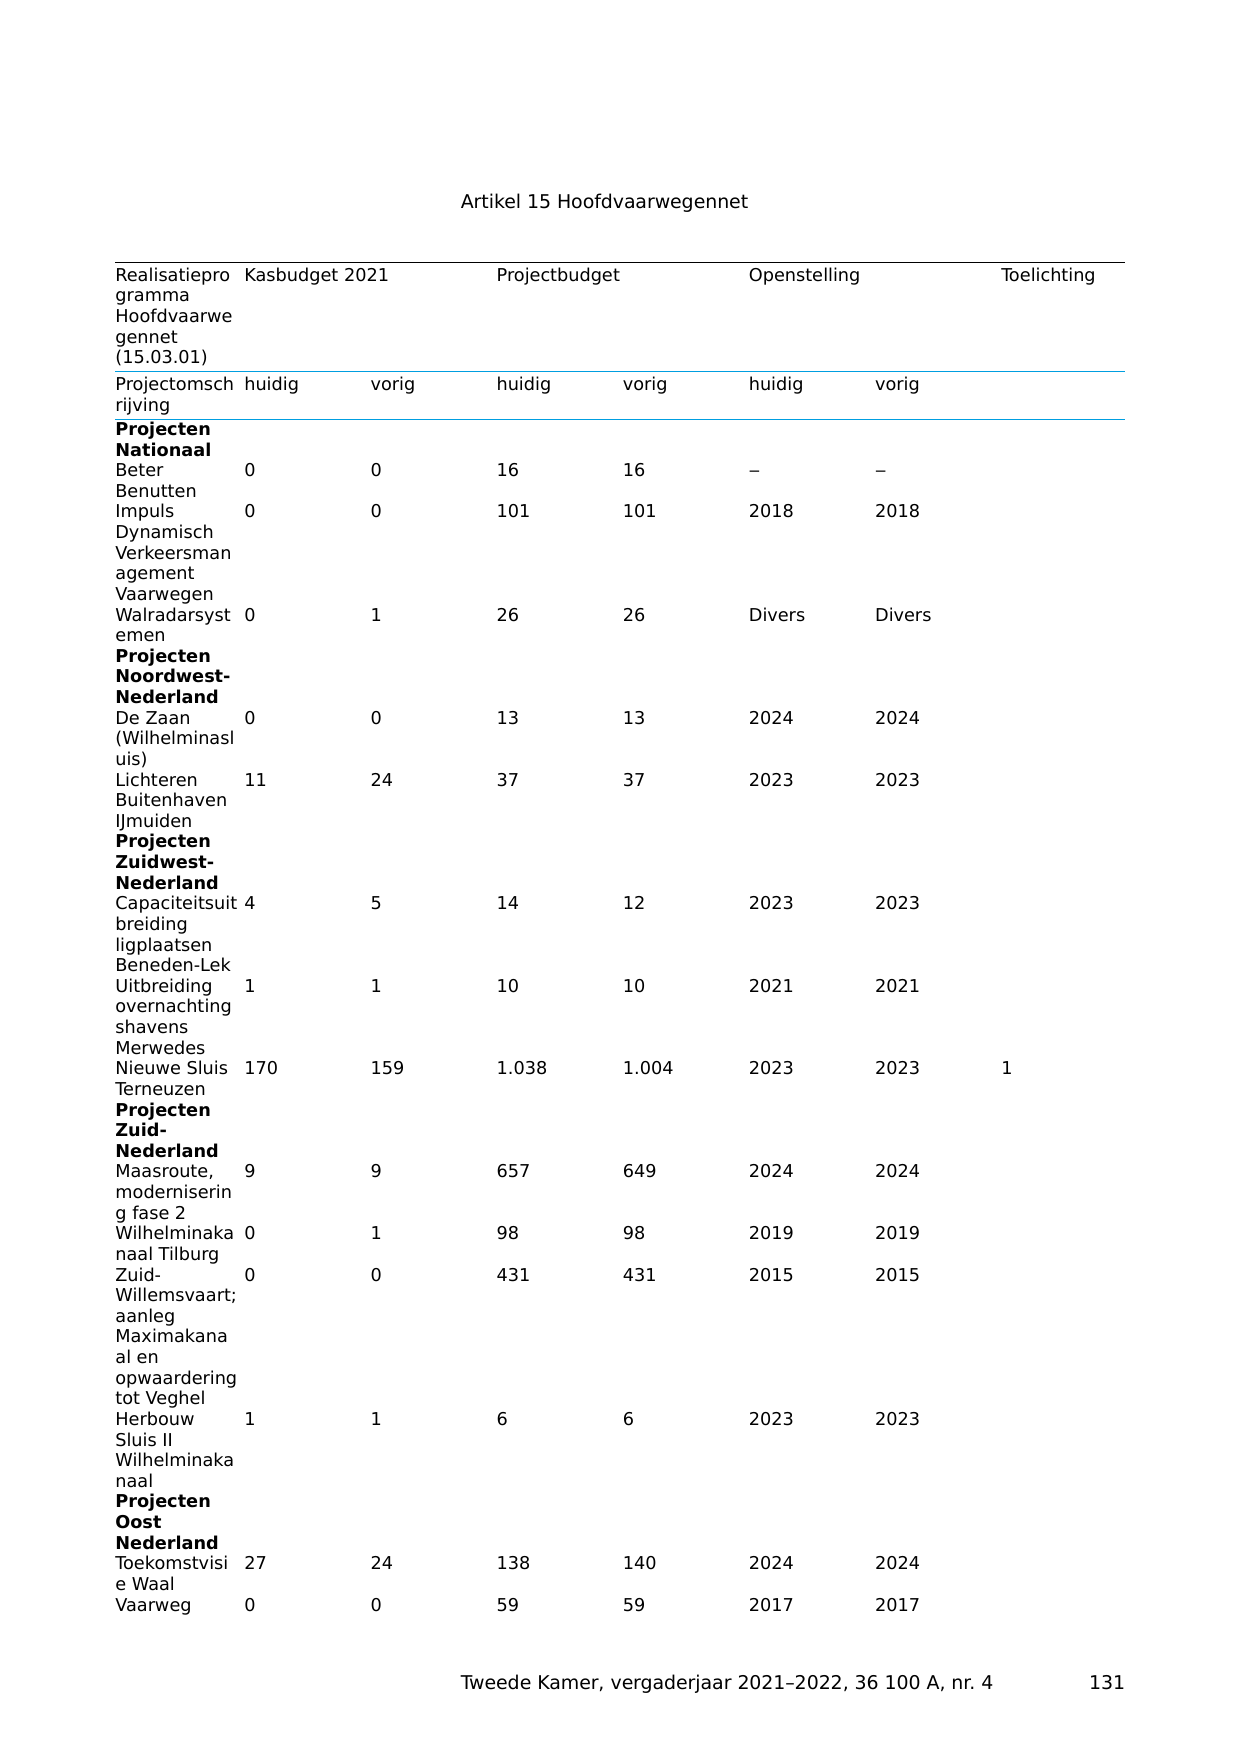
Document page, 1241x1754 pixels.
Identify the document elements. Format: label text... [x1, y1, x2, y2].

table_cell 1 [998, 1058, 1125, 1099]
table_cell Openstelling [746, 263, 998, 371]
table_cell Divers [872, 605, 998, 646]
table_cell [620, 831, 746, 893]
table_cell 37 [620, 770, 746, 831]
table_cell 14 [494, 893, 620, 976]
table_cell 2018 [746, 501, 872, 604]
table_cell [368, 1100, 493, 1161]
table_cell [494, 420, 620, 460]
table_cell vorig [620, 372, 746, 418]
table_cell [998, 460, 1125, 501]
table_cell ‒ [872, 460, 998, 501]
table_cell 0 [241, 460, 367, 501]
table_cell 26 [494, 605, 620, 646]
table_cell 13 [494, 708, 620, 769]
table_cell 101 [494, 501, 620, 604]
table_cell 2015 [872, 1265, 998, 1409]
table_cell 0 [241, 1223, 367, 1264]
table_cell Projecten Nationaal [115, 420, 241, 460]
table_cell [746, 831, 872, 893]
table_cell [998, 1161, 1125, 1223]
table_cell [998, 1595, 1125, 1615]
table_cell [494, 1100, 620, 1161]
table_cell 2024 [746, 708, 872, 769]
table_cell vorig [368, 372, 493, 418]
table_cell [241, 420, 367, 460]
table_cell 2024 [746, 1161, 872, 1223]
table_cell [998, 708, 1125, 769]
table_cell 159 [368, 1058, 493, 1099]
table_cell 59 [494, 1595, 620, 1615]
table_cell [998, 1491, 1125, 1553]
table_cell Kasbudget 2021 [241, 263, 493, 371]
table_cell [241, 1491, 367, 1553]
table_cell [998, 1409, 1125, 1491]
table_cell 170 [241, 1058, 367, 1099]
table_cell [368, 1491, 493, 1553]
table_cell [998, 770, 1125, 831]
table_cell Realisatieprogramma Hoofdvaarwegennet (15.03.01) [115, 263, 241, 371]
table_cell Projecten Oost Nederland [115, 1491, 241, 1553]
table_cell 6 [494, 1409, 620, 1491]
table_cell 1 [368, 1409, 493, 1491]
table_cell Divers [746, 605, 872, 646]
table_cell [872, 1491, 998, 1553]
table_cell [620, 1491, 746, 1553]
table_cell [998, 831, 1125, 893]
table_cell 0 [241, 501, 367, 604]
table_cell vorig [872, 372, 998, 418]
table_cell De Zaan (Wilhelminasluis) [115, 708, 241, 769]
table_cell 9 [368, 1161, 493, 1223]
table_cell Capaciteitsuitbreiding ligplaatsen Beneden-Lek [115, 893, 241, 976]
table_cell 2019 [746, 1223, 872, 1264]
table_cell Projectomschrijving [115, 372, 241, 418]
table_cell Projecten Zuid-Nederland [115, 1100, 241, 1161]
table_cell huidig [494, 372, 620, 418]
table_cell 2023 [746, 893, 872, 976]
table_cell 4 [241, 893, 367, 976]
table_cell 0 [241, 1595, 367, 1615]
table_cell 24 [368, 1553, 493, 1594]
table_cell 1 [241, 976, 367, 1058]
table_cell [998, 1553, 1125, 1594]
table_cell Toekomstvisie Waal [115, 1553, 241, 1594]
table_cell 2015 [746, 1265, 872, 1409]
table_cell [746, 420, 872, 460]
table_cell 10 [494, 976, 620, 1058]
table_cell 0 [368, 1595, 493, 1615]
table_cell [494, 646, 620, 708]
table_cell [241, 1100, 367, 1161]
table_cell 649 [620, 1161, 746, 1223]
table_cell Walradarsystemen [115, 605, 241, 646]
table_cell 657 [494, 1161, 620, 1223]
table_cell ‒ [746, 460, 872, 501]
table_cell [241, 831, 367, 893]
table_cell 0 [241, 1265, 367, 1409]
table_cell Toelichting [998, 263, 1125, 371]
table_cell 2024 [872, 708, 998, 769]
table_cell [368, 646, 493, 708]
table_cell 5 [368, 893, 493, 976]
table_cell 1 [241, 1409, 367, 1491]
table_cell [620, 1100, 746, 1161]
table_cell [872, 420, 998, 460]
table_cell [368, 420, 493, 460]
table_cell 2018 [872, 501, 998, 604]
table_cell 431 [494, 1265, 620, 1409]
table_cell 1.004 [620, 1058, 746, 1099]
table_cell 1 [368, 976, 493, 1058]
table_cell 0 [368, 1265, 493, 1409]
table_cell 2023 [872, 1409, 998, 1491]
table_cell 98 [620, 1223, 746, 1264]
table_cell 2023 [746, 770, 872, 831]
table_cell [998, 976, 1125, 1058]
table_cell 0 [368, 708, 493, 769]
table_cell huidig [746, 372, 872, 418]
table_cell Beter Benutten [115, 460, 241, 501]
table_cell [241, 646, 367, 708]
table_cell [746, 1100, 872, 1161]
table_cell [494, 1491, 620, 1553]
table_cell 26 [620, 605, 746, 646]
table_cell 2023 [872, 770, 998, 831]
table_cell 1 [368, 605, 493, 646]
table_cell 2024 [872, 1161, 998, 1223]
table_cell 6 [620, 1409, 746, 1491]
table_cell 98 [494, 1223, 620, 1264]
table_cell [998, 1265, 1125, 1409]
table_cell 16 [494, 460, 620, 501]
table_cell Herbouw Sluis II Wilhelminakanaal [115, 1409, 241, 1491]
table_cell 2024 [872, 1553, 998, 1594]
table_cell 140 [620, 1553, 746, 1594]
table_cell Uitbreiding overnachtingshavens Merwedes [115, 976, 241, 1058]
table_cell [746, 646, 872, 708]
table_cell [998, 372, 1125, 418]
table_cell [620, 420, 746, 460]
table_cell Projectbudget [494, 263, 746, 371]
table_cell Vaarweg [115, 1595, 241, 1615]
table_cell huidig [241, 372, 367, 418]
table_cell 1 [368, 1223, 493, 1264]
table_cell 2023 [746, 1058, 872, 1099]
table_cell [998, 605, 1125, 646]
table_cell [872, 646, 998, 708]
table_cell Impuls Dynamisch Verkeersmanagement Vaarwegen [115, 501, 241, 604]
table_cell 138 [494, 1553, 620, 1594]
table_cell 2024 [746, 1553, 872, 1594]
table_cell Maasroute, modernisering fase 2 [115, 1161, 241, 1223]
table_cell 11 [241, 770, 367, 831]
table_cell 2023 [872, 1058, 998, 1099]
table_cell 9 [241, 1161, 367, 1223]
table_cell 0 [368, 460, 493, 501]
table_cell [998, 501, 1125, 604]
table_cell 16 [620, 460, 746, 501]
table_cell 12 [620, 893, 746, 976]
table_cell 27 [241, 1553, 367, 1594]
table_header Tabel 22 Realisatieprogramma Hoofdvaarwegennet (bedragen x € 1 mln.) [115, 236, 1125, 261]
table_cell [998, 893, 1125, 976]
table_cell Projecten Zuidwest-Nederland [115, 831, 241, 893]
table_cell 0 [241, 708, 367, 769]
table_cell 37 [494, 770, 620, 831]
table_cell 2023 [872, 893, 998, 976]
table_cell [998, 646, 1125, 708]
table_cell 2023 [746, 1409, 872, 1491]
table_cell [872, 1100, 998, 1161]
table_cell Lichteren Buitenhaven IJmuiden [115, 770, 241, 831]
table_cell Projecten Noordwest-Nederland [115, 646, 241, 708]
table_cell [872, 831, 998, 893]
table_cell 2021 [872, 976, 998, 1058]
table_cell 0 [241, 605, 367, 646]
table_cell [368, 831, 493, 893]
table_cell 59 [620, 1595, 746, 1615]
table_cell 24 [368, 770, 493, 831]
table_cell 2019 [872, 1223, 998, 1264]
title Artikel 15 Hoofdvaarwegennet [461, 191, 1125, 213]
table_cell 0 [368, 501, 493, 604]
table_cell 1.038 [494, 1058, 620, 1099]
table_cell 431 [620, 1265, 746, 1409]
table_cell 101 [620, 501, 746, 604]
table_cell [998, 1100, 1125, 1161]
table_cell 13 [620, 708, 746, 769]
table_cell [998, 1223, 1125, 1264]
table_cell Wilhelminakanaal Tilburg [115, 1223, 241, 1264]
table_cell [494, 831, 620, 893]
table_cell 2021 [746, 976, 872, 1058]
table_cell [746, 1491, 872, 1553]
table_cell Nieuwe Sluis Terneuzen [115, 1058, 241, 1099]
table_cell 10 [620, 976, 746, 1058]
table_cell 2017 [872, 1595, 998, 1615]
table_cell Zuid-Willemsvaart; aanleg Maximakanaal en opwaardering tot Veghel [115, 1265, 241, 1409]
table_cell [620, 646, 746, 708]
table_cell [998, 420, 1125, 460]
table_cell 2017 [746, 1595, 872, 1615]
